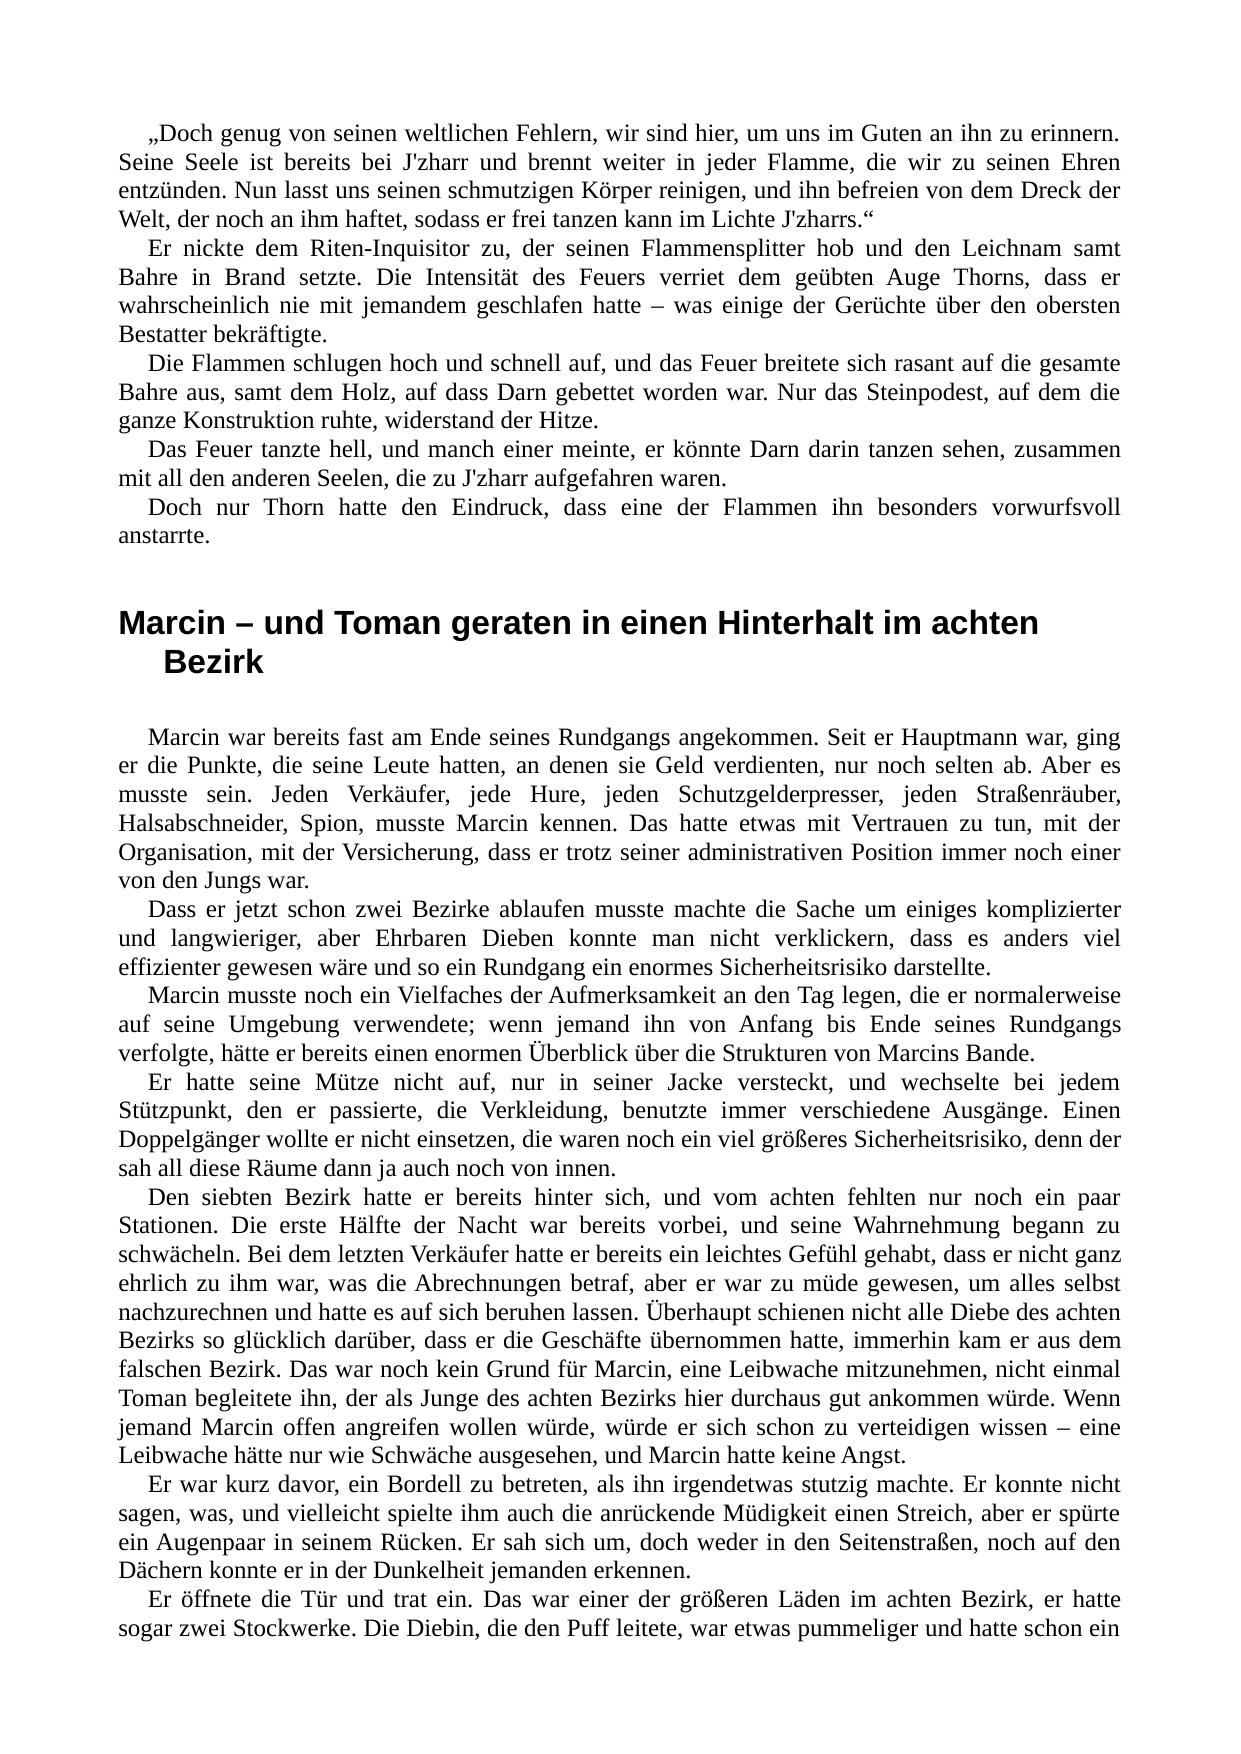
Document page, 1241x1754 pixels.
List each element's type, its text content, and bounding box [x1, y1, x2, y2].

text Das Feuer tanzte hell, und manch einer meinte, er könnte Darn darin tanzen sehen, zusammen mit all den anderen Seelen, die zu J'zharr aufgefahren waren. [118, 434, 1122, 492]
text Marcin musste noch ein Vielfaches der Aufmerksamkeit an den Tag legen, die er normalerweise auf seine Umgebung verwendete; wenn jemand ihn von Anfang bis Ende seines Rundgangs verfolgte, hätte er bereits einen enormen Überblick über die Strukturen von Marcins Bande. [118, 980, 1122, 1067]
text Er war kurz davor, ein Bordell zu betreten, als ihn irgendetwas stutzig machte. Er konnte nicht sagen, was, und vielleicht spielte ihm auch die anrückende Müdigkeit einen Streich, aber er spürte ein Augenpaar in seinem Rücken. Er sah sich um, doch weder in den Seitenstraßen, noch auf den Dächern konnte er in der Dunkelheit jemanden erkennen. [118, 1469, 1122, 1584]
text Den siebten Bezirk hatte er bereits hinter sich, und vom achten fehlten nur noch ein paar Stationen. Die erste Hälfte der Nacht war bereits vorbei, und seine Wahrnehmung begann zu schwächeln. Bei dem letzten Verkäufer hatte er bereits ein leichtes Gefühl gehabt, dass er nicht ganz ehrlich zu ihm war, was die Abrechnungen betraf, aber er war zu müde gewesen, um alles selbst nachzurechnen und hatte es auf sich beruhen lassen. Überhaupt schienen nicht alle Diebe des achten Bezirks so glücklich darüber, dass er die Geschäfte übernommen hatte, immerhin kam er aus dem falschen Bezirk. Das war noch kein Grund für Marcin, eine Leibwache mitzunehmen, nicht einmal Toman begleitete ihn, der als Junge des achten Bezirks hier durchaus gut ankommen würde. Wenn jemand Marcin offen angreifen wollen würde, würde er sich schon zu verteidigen wissen – eine Leibwache hätte nur wie Schwäche ausgesehen, und Marcin hatte keine Angst. [118, 1182, 1122, 1469]
subtitle Marcin – und Toman geraten in einen Hinterhalt im achten Bezirk [118, 603, 1122, 680]
text Er nickte dem Riten-Inquisitor zu, der seinen Flammensplitter hob und den Leichnam samt Bahre in Brand setzte. Die Intensität des Feuers verriet dem geübten Auge Thorns, dass er wahrscheinlich nie mit jemandem geschlafen hatte – was einige der Gerüchte über den obersten Bestatter bekräftigte. [118, 233, 1122, 348]
text Marcin war bereits fast am Ende seines Rundgangs angekommen. Seit er Hauptmann war, ging er die Punkte, die seine Leute hatten, an denen sie Geld verdienten, nur noch selten ab. Aber es musste sein. Jeden Verkäufer, jede Hure, jeden Schutzgelderpresser, jeden Straßenräuber, Halsabschneider, Spion, musste Marcin kennen. Das hatte etwas mit Vertrauen zu tun, mit der Organisation, mit der Versicherung, dass er trotz seiner administrativen Position immer noch einer von den Jungs war. [118, 722, 1122, 894]
text Doch nur Thorn hatte den Eindruck, dass eine der Flammen ihn besonders vorwurfsvoll anstarrte. [118, 492, 1122, 549]
text Er hatte seine Mütze nicht auf, nur in seiner Jacke versteckt, und wechselte bei jedem Stützpunkt, den er passierte, die Verkleidung, benutzte immer verschiedene Ausgänge. Einen Doppelgänger wollte er nicht einsetzen, die waren noch ein viel größeres Sicherheitsrisiko, denn der sah all diese Räume dann ja auch noch von innen. [118, 1067, 1122, 1182]
text Dass er jetzt schon zwei Bezirke ablaufen musste machte die Sache um einiges komplizierter und langwieriger, aber Ehrbaren Dieben konnte man nicht verklickern, dass es anders viel effizienter gewesen wäre und so ein Rundgang ein enormes Sicherheitsrisiko darstellte. [118, 894, 1122, 980]
text „Doch genug von seinen weltlichen Fehlern, wir sind hier, um uns im Guten an ihn zu erinnern. Seine Seele ist bereits bei J'zharr und brennt weiter in jeder Flamme, die wir zu seinen Ehren entzünden. Nun lasst uns seinen schmutzigen Körper reinigen, und ihn befreien von dem Dreck der Welt, der noch an ihm haftet, sodass er frei tanzen kann im Lichte J'zharrs.“ [118, 118, 1122, 233]
text Die Flammen schlugen hoch und schnell auf, und das Feuer breitete sich rasant auf die gesamte Bahre aus, samt dem Holz, auf dass Darn gebettet worden war. Nur das Steinpodest, auf dem die ganze Konstruktion ruhte, widerstand der Hitze. [118, 348, 1122, 434]
text Er öffnete die Tür und trat ein. Das war einer der größeren Läden im achten Bezirk, er hatte sogar zwei Stockwerke. Die Diebin, die den Puff leitete, war etwas pummeliger und hatte schon ein [118, 1584, 1122, 1642]
